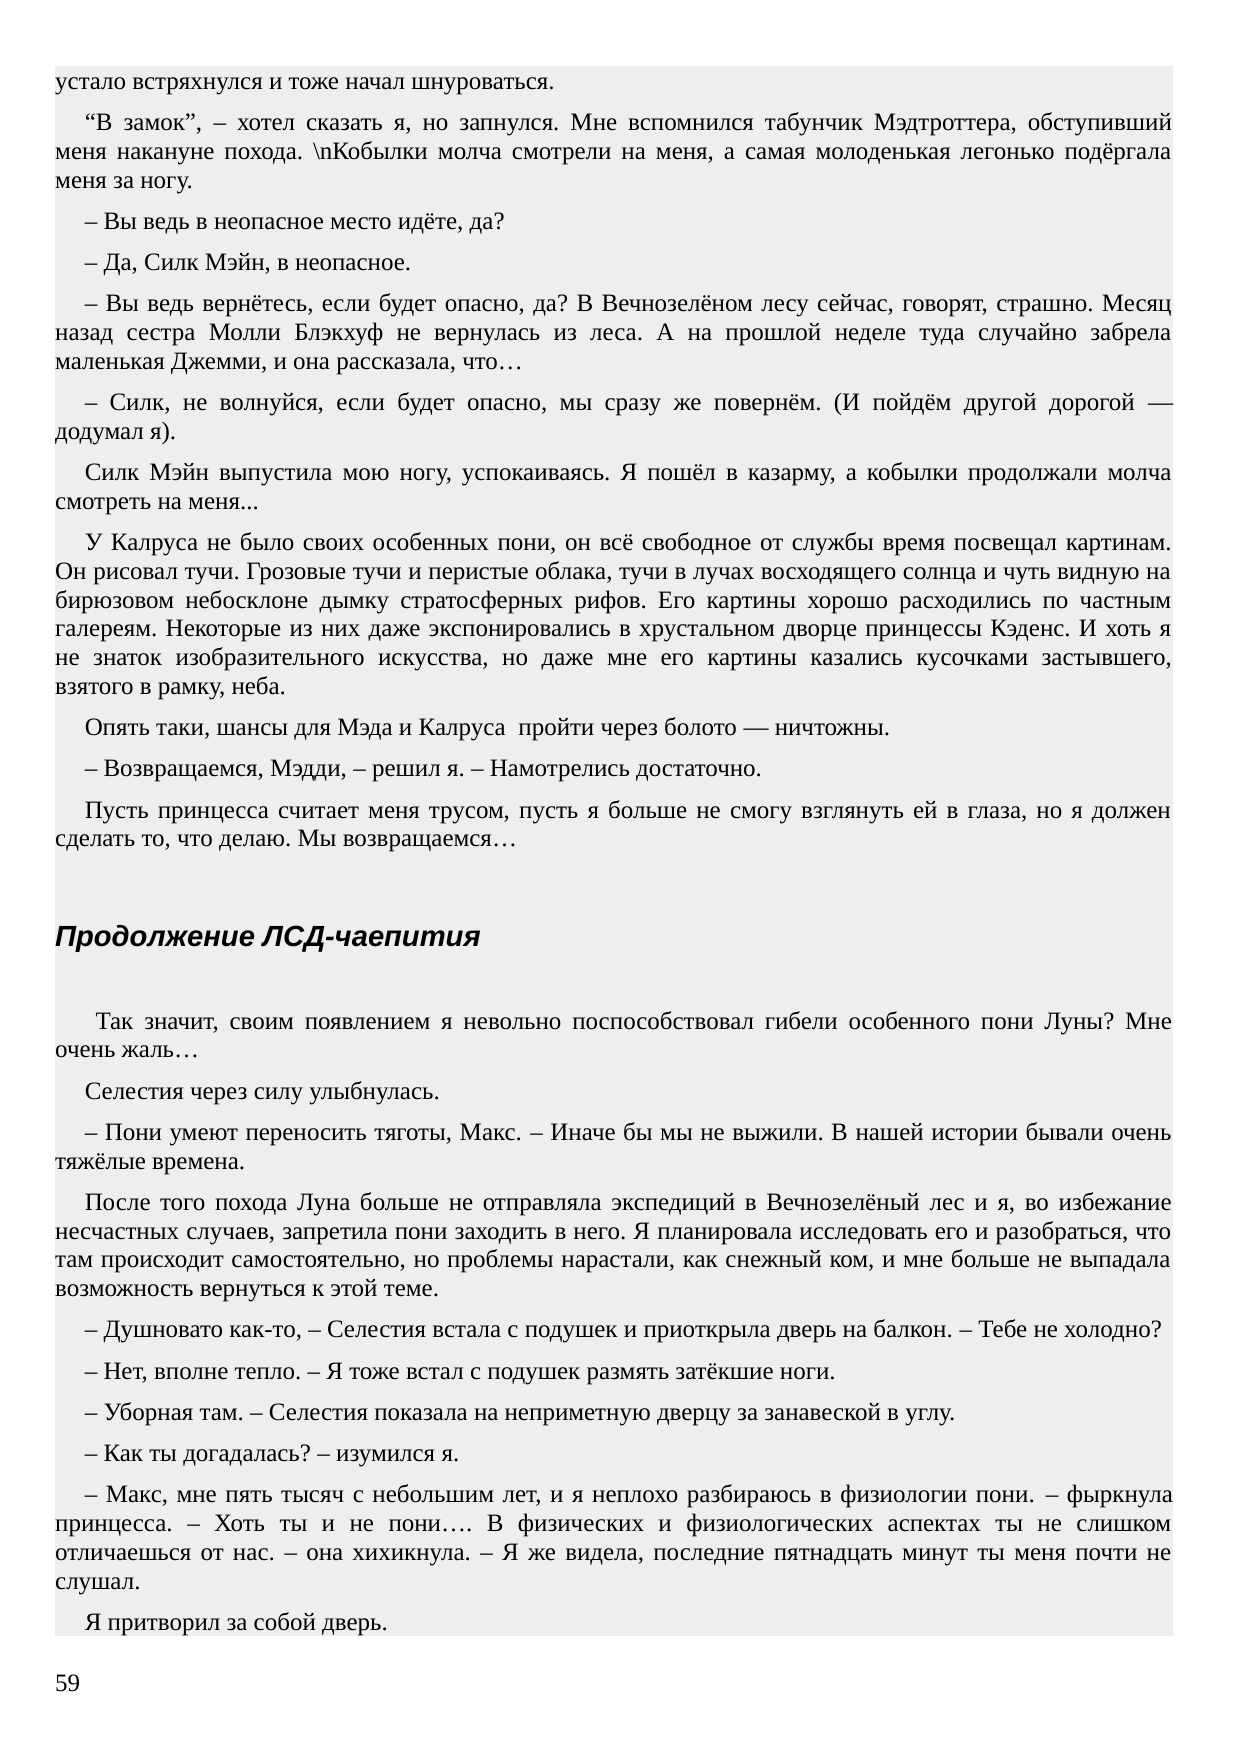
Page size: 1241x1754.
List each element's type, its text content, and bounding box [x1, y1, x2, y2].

text У Калруса не было своих особенных пони, он всё свободное от службы время посвещал картинам. Он рисовал тучи. Грозовые тучи и перистые облака, тучи в лучах восходящего солнца и чуть видную на бирюзовом небосклоне дымку стратосферных рифов. Его картины хорошо расходились по частным галереям. Некоторые из них даже экспонировались в хрустальном дворце принцессы Кэденс. И хоть я не знаток изобразительного искусства, но даже мне его картины казались кусочками застывшего, взятого в рамку, неба. [55, 527, 1173, 700]
text – Вы ведь вернётесь, если будет опасно, да? В Вечнозелёном лесу сейчас, говорят, страшно. Месяц назад сестра Молли Блэкхуф не вернулась из леса. А на прошлой неделе туда случайно забрела маленькая Джемми, и она рассказала, что… [55, 288, 1173, 375]
text – Уборная там. – Селестия показала на неприметную дверцу за занавеской в углу. [55, 1397, 1173, 1426]
text – Вы ведь в неопасное место идёте, да? [55, 206, 1173, 235]
text – Пони умеют переносить тяготы, Макс. – Иначе бы мы не выжили. В нашей истории бывали очень тяжёлые времена. [55, 1117, 1173, 1174]
subtitle Продолжение ЛСД-чаепития [55, 918, 1173, 952]
text – Возвращаемся, Мэдди, – решил я. – Намотрелись достаточно. [55, 753, 1173, 782]
text Я притворил за собой дверь. [55, 1607, 1173, 1636]
text устало встряхнулся и тоже начал шнуроваться. [55, 66, 1173, 95]
text – Силк, не волнуйся, если будет опасно, мы сразу же повернём. (И пойдём другой дорогой — додумал я). [55, 387, 1173, 445]
text – Как ты догадалась? – изумился я. [55, 1438, 1173, 1467]
text – Макс, мне пять тысяч с небольшим лет, и я неплохо разбираюсь в физиологии пони. – фыркнула принцесса. – Хоть ты и не пони…. В физических и физиологических аспектах ты не слишком отличаешься от нас. – она хихикнула. – Я же видела, последние пятнадцать минут ты меня почти не слушал. [55, 1479, 1173, 1594]
text Так значит, своим появлением я невольно поспособствовал гибели особенного пони Луны? Мне очень жаль… [55, 1006, 1173, 1063]
text Силк Мэйн выпустила мою ногу, успокаиваясь. Я пошёл в казарму, а кобылки продолжали молча смотреть на меня... [55, 457, 1173, 515]
text – Нет, вполне тепло. – Я тоже встал с подушек размять затёкшие ноги. [55, 1356, 1173, 1384]
text Опять таки, шансы для Мэда и Калруса пройти через болото — ничтожны. [55, 712, 1173, 741]
text Пусть принцесса считает меня трусом, пусть я больше не смогу взглянуть ей в глаза, но я должен сделать то, что делаю. Мы возвращаемся… [55, 795, 1173, 852]
text “В замок”, – хотел сказать я, но запнулся. Мне вспомнился табунчик Мэдтроттера, обступивший меня накануне похода. \nКобылки молча смотрели на меня, а самая молоденькая легонько подёргала меня за ногу. [55, 107, 1173, 193]
text После того похода Луна больше не отправляла экспедиций в Вечнозелёный лес и я, во избежание несчастных случаев, запретила пони заходить в него. Я планировала исследовать его и разобраться, что там происходит самостоятельно, но проблемы нарастали, как снежный ком, и мне больше не выпадала возможность вернуться к этой теме. [55, 1187, 1173, 1302]
text Селестия через силу улыбнулась. [55, 1076, 1173, 1104]
text – Душновато как-то, – Селестия встала с подушек и приоткрыла дверь на балкон. – Тебе не холодно? [55, 1314, 1173, 1343]
text – Да, Силк Мэйн, в неопасное. [55, 247, 1173, 276]
